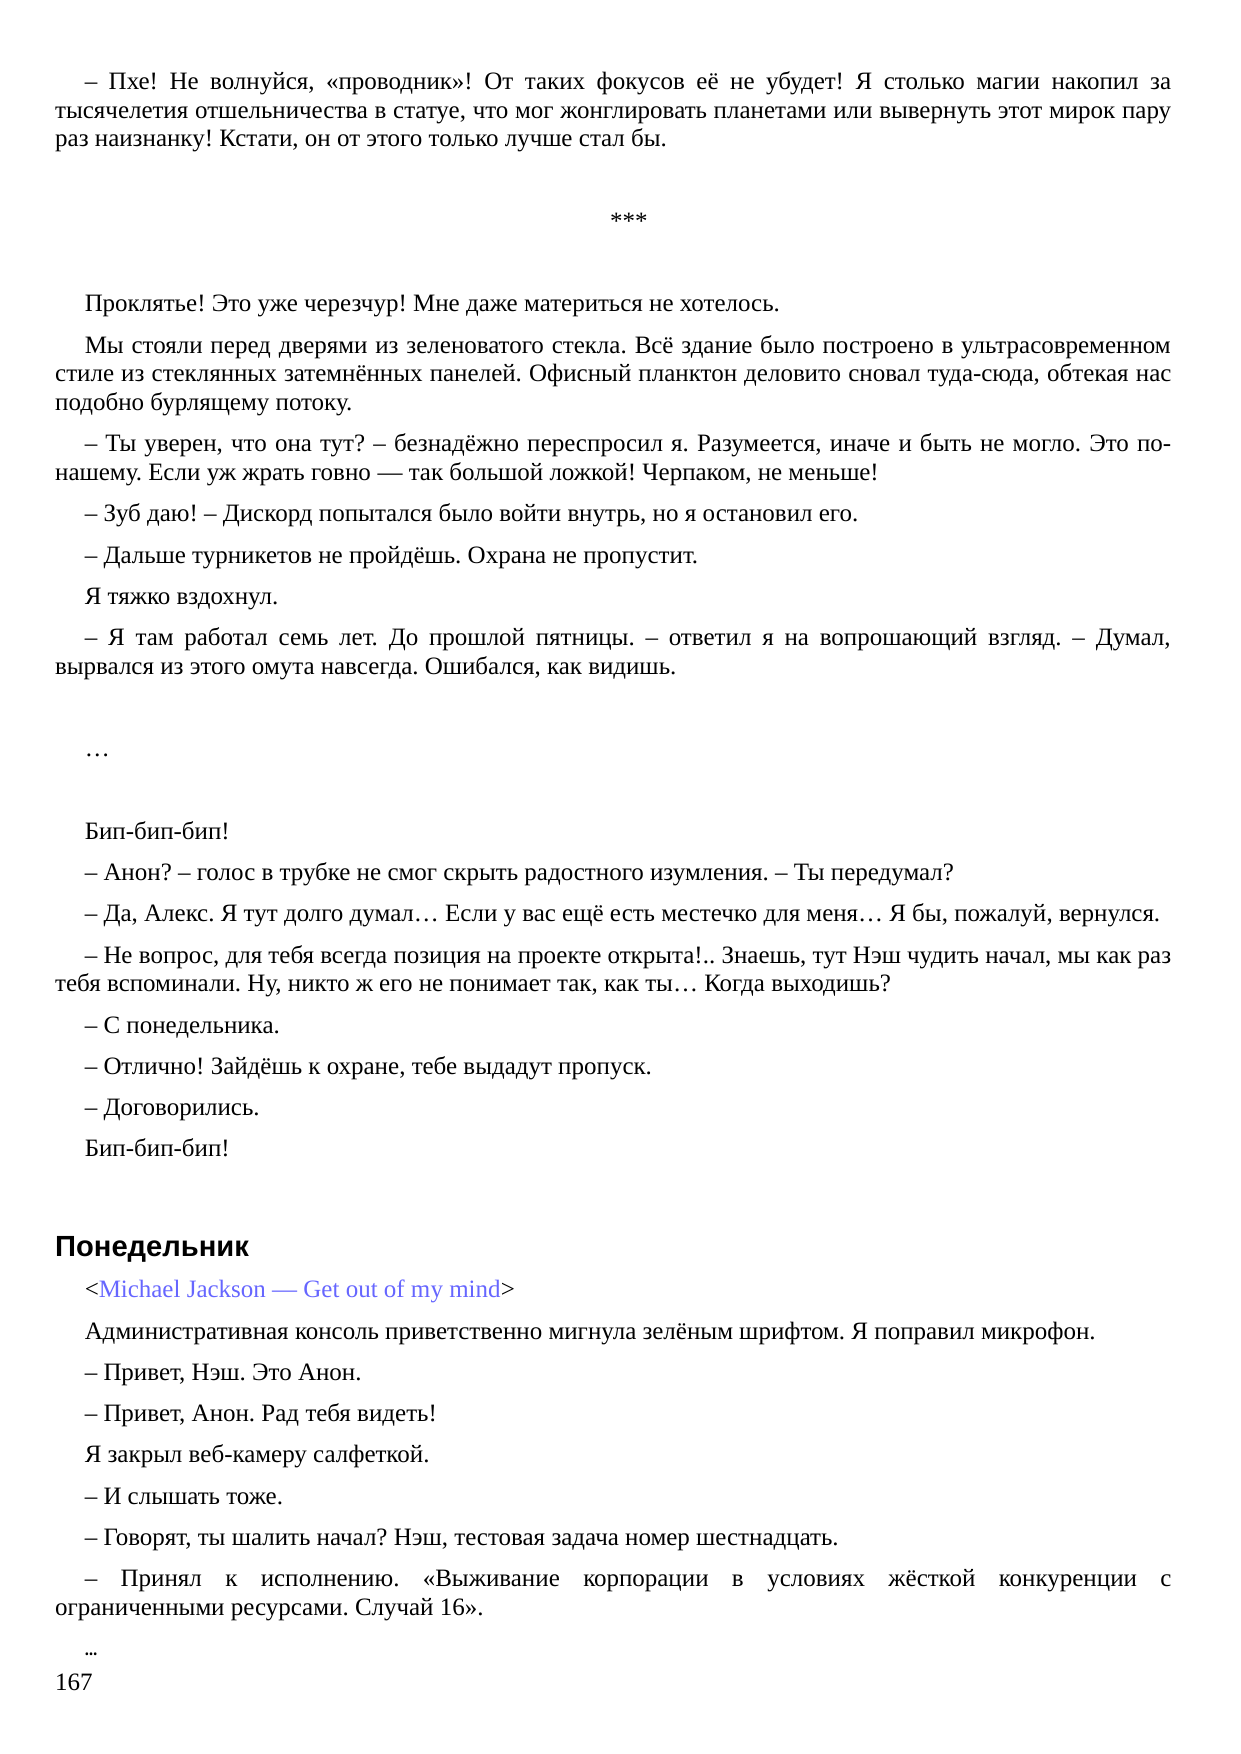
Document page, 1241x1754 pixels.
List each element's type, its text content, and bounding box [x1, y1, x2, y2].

text – Да, Алекс. Я тут долго думал… Если у вас ещё есть местечко для меня… Я бы, пожалуй, вернулся. [55, 898, 1173, 927]
text … [55, 1633, 1173, 1662]
text Я тяжко вздохнул. [55, 581, 1173, 610]
text Проклятье! Это уже черезчур! Мне даже материться не хотелось. [55, 288, 1173, 317]
text – Я там работал семь лет. До прошлой пятницы. – ответил я на вопрошающий взгляд. – Думал, вырвался из этого омута навсегда. Ошибался, как видишь. [55, 622, 1173, 680]
text *** [55, 206, 1173, 235]
text – С понедельника. [55, 1010, 1173, 1038]
text – Отлично! Зайдёшь к охране, тебе выдадут пропуск. [55, 1051, 1173, 1080]
text Я закрыл веб-камеру салфеткой. [55, 1439, 1173, 1468]
text Бип-бип-бип! [55, 1133, 1173, 1162]
text – И слышать тоже. [55, 1481, 1173, 1509]
text – Пхе! Не волнуйся, «проводник»! От таких фокусов её не убудет! Я столько магии накопил за тысячелетия отшельничества в статуе, что мог жонглировать планетами или вывернуть этот мирок пару раз наизнанку! Кстати, он от этого только лучше стал бы. [55, 66, 1173, 152]
text Бип-бип-бип! [55, 816, 1173, 845]
text – Привет, Анон. Рад тебя видеть! [55, 1398, 1173, 1427]
text – Договорились. [55, 1092, 1173, 1121]
text – Не вопрос, для тебя всегда позиция на проекте открыта!.. Знаешь, тут Нэш чудить начал, мы как раз тебя вспоминали. Ну, никто ж его не понимает так, как ты… Когда выходишь? [55, 940, 1173, 997]
text <Michael Jackson — Get out of my mind> [55, 1274, 1173, 1303]
text – Анон? – голос в трубке не смог скрыть радостного изумления. – Ты передумал? [55, 857, 1173, 886]
text … [55, 733, 1173, 762]
text Административная консоль приветственно мигнула зелёным шрифтом. Я поправил микрофон. [55, 1316, 1173, 1344]
text – Зуб даю! – Дискорд попытался было войти внутрь, но я остановил его. [55, 498, 1173, 527]
text Мы стояли перед дверями из зеленоватого стекла. Всё здание было построено в ультрасовременном стиле из стеклянных затемнённых панелей. Офисный планктон деловито сновал туда-сюда, обтекая нас подобно бурлящему потоку. [55, 330, 1173, 416]
text – Привет, Нэш. Это Анон. [55, 1357, 1173, 1386]
subtitle Понедельник [55, 1228, 1173, 1262]
text – Принял к исполнению. «Выживание корпорации в условиях жёсткой конкуренции с ограниченными ресурсами. Случай 16». [55, 1563, 1173, 1621]
text – Ты уверен, что она тут? – безнадёжно переспросил я. Разумеется, иначе и быть не могло. Это по-нашему. Если уж жрать говно — так большой ложкой! Черпаком, не меньше! [55, 428, 1173, 486]
text – Говорят, ты шалить начал? Нэш, тестовая задача номер шестнадцать. [55, 1522, 1173, 1551]
text – Дальше турникетов не пройдёшь. Охрана не пропустит. [55, 540, 1173, 568]
